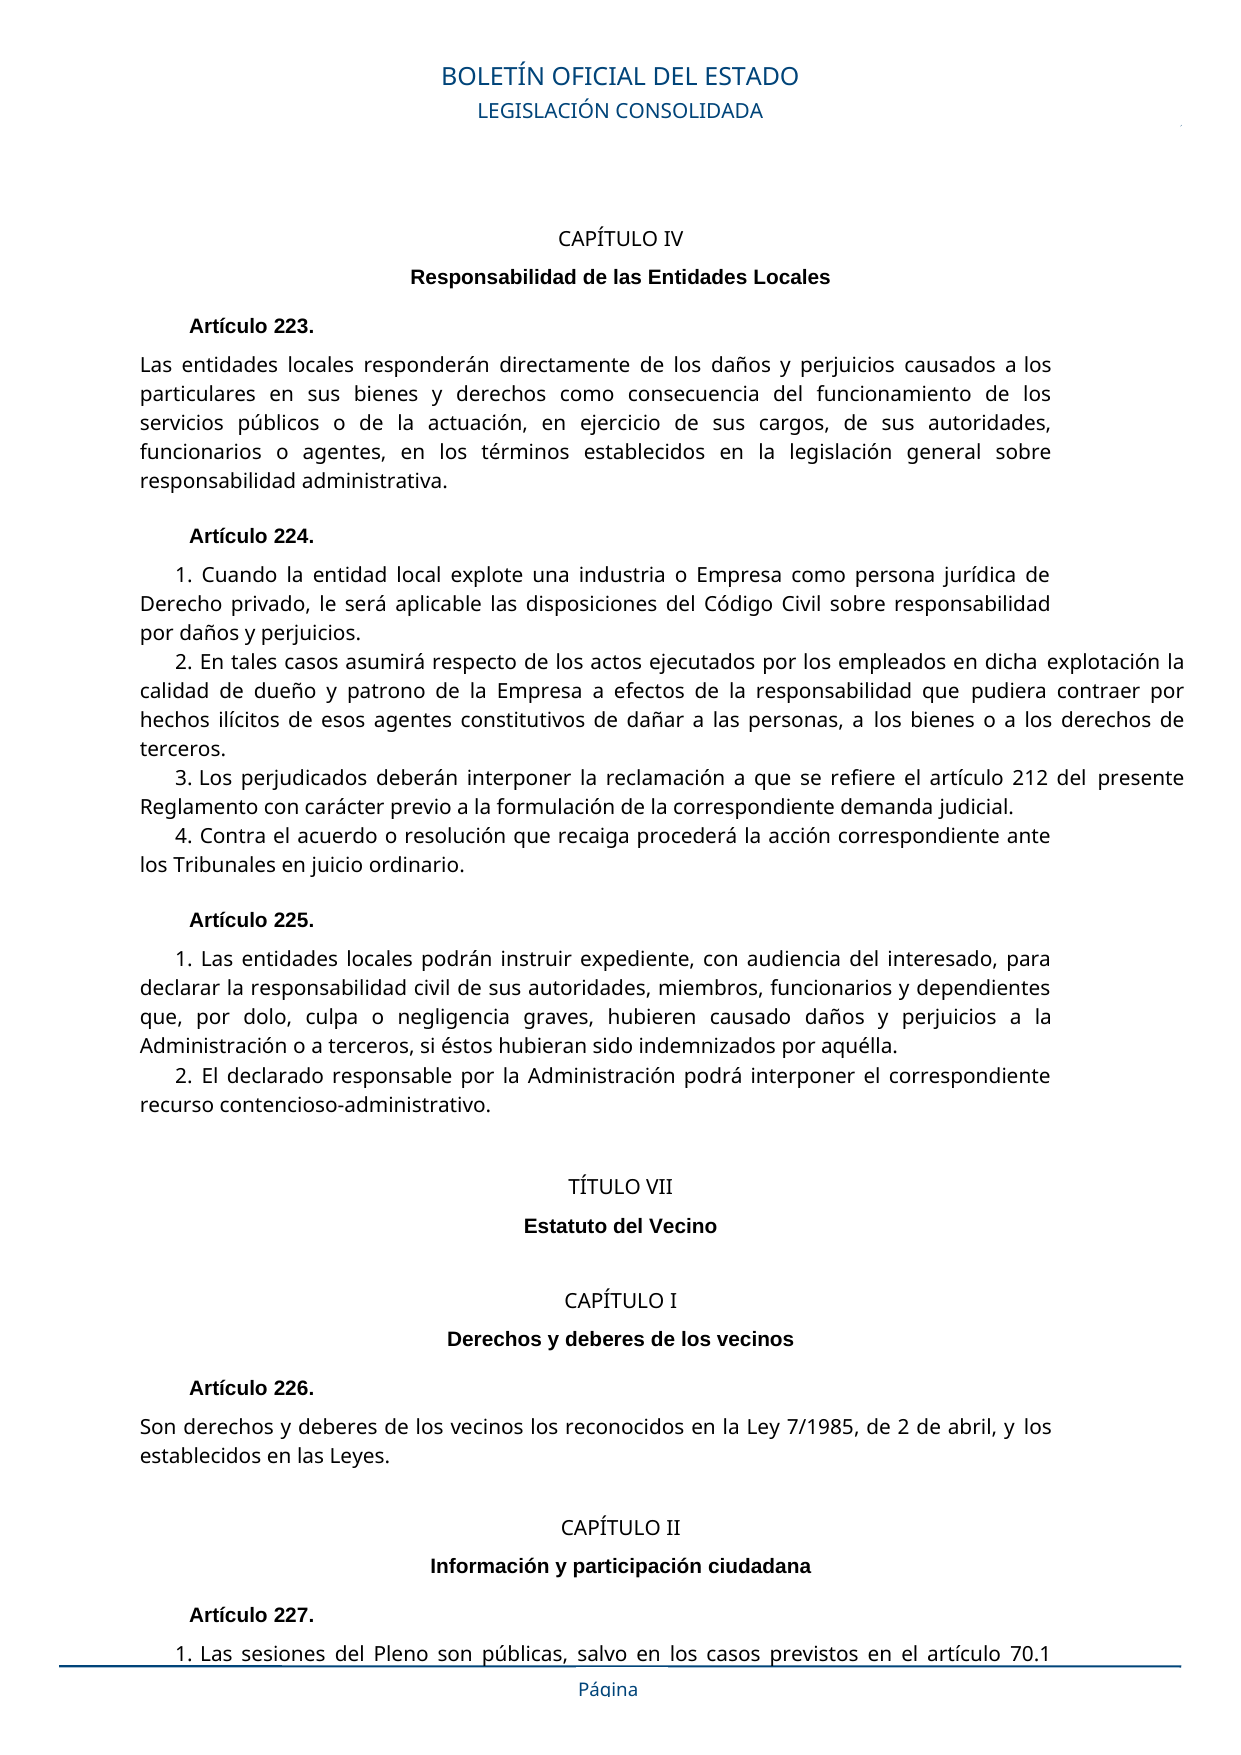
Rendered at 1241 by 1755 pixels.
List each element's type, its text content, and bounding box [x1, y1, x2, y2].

text TÍTULO VII [224, 1172, 1017, 1201]
text CAPÍTULO I [224, 1286, 1017, 1314]
text Artículo 227. [189, 1603, 1184, 1627]
list Cuando la entidad local explote una industria o Empresa como persona jurídica de Derecho privado, le será aplicable las disposiciones del Código Civil sobre responsabilidad por daños y perjuicios. [139, 560, 1052, 646]
text CAPÍTULO IV [224, 224, 1017, 252]
list Las sesiones del Pleno son públicas, salvo en los casos previstos en el artículo 70.1 [139, 1639, 1052, 1665]
subtitle Artículo 225. [189, 908, 1184, 932]
list El declarado responsable por la Administración podrá interponer el correspondiente recurso contencioso-administrativo. [139, 1061, 1052, 1118]
subtitle Responsabilidad de las Entidades Locales [224, 265, 1017, 289]
list Las entidades locales podrán instruir expediente, con audiencia del interesado, para declarar la responsabilidad civil de sus autoridades, miembros, funcionarios y dependientes que, por dolo, culpa o negligencia graves, hubieren causado daños y perjuicios a la Administración o a terceros, si éstos hubieran sido indemnizados por aquélla. [139, 944, 1052, 1060]
list Contra el acuerdo o resolución que recaiga procederá la acción correspondiente ante los Tribunales en juicio ordinario. [139, 821, 1052, 879]
list En tales casos asumirá respecto de los actos ejecutados por los empleados en dicha explotación la calidad de dueño y patrono de la Empresa a efectos de la responsabilidad que pudiera contraer por hechos ilícitos de esos agentes constitutivos de dañar a las personas, a los bienes o a los derechos de terceros. [139, 647, 1184, 762]
list Los perjudicados deberán interponer la reclamación a que se refiere el artículo 212 del presente Reglamento con carácter previo a la formulación de la correspondiente demanda judicial. [139, 763, 1184, 821]
subtitle Artículo 224. [189, 524, 1184, 548]
subtitle Estatuto del Vecino [224, 1214, 1017, 1238]
text CAPÍTULO II [224, 1513, 1017, 1541]
subtitle Información y participación ciudadana [224, 1554, 1017, 1578]
subtitle Derechos y deberes de los vecinos [224, 1327, 1017, 1351]
text Las entidades locales responderán directamente de los daños y perjuicios causados a los particulares en sus bienes y derechos como consecuencia del funcionamiento de los servicios públicos o de la actuación, en ejercicio de sus cargos, de sus autoridades, funcionarios o agentes, en los términos establecidos en la legislación general sobre responsabilidad administrativa. [139, 350, 1052, 494]
text Artículo 226. [189, 1376, 1184, 1400]
text Son derechos y deberes de los vecinos los reconocidos en la Ley 7/1985, de 2 de abril, y los establecidos en las Leyes. [139, 1412, 1052, 1469]
text Artículo 223. [189, 314, 1184, 338]
